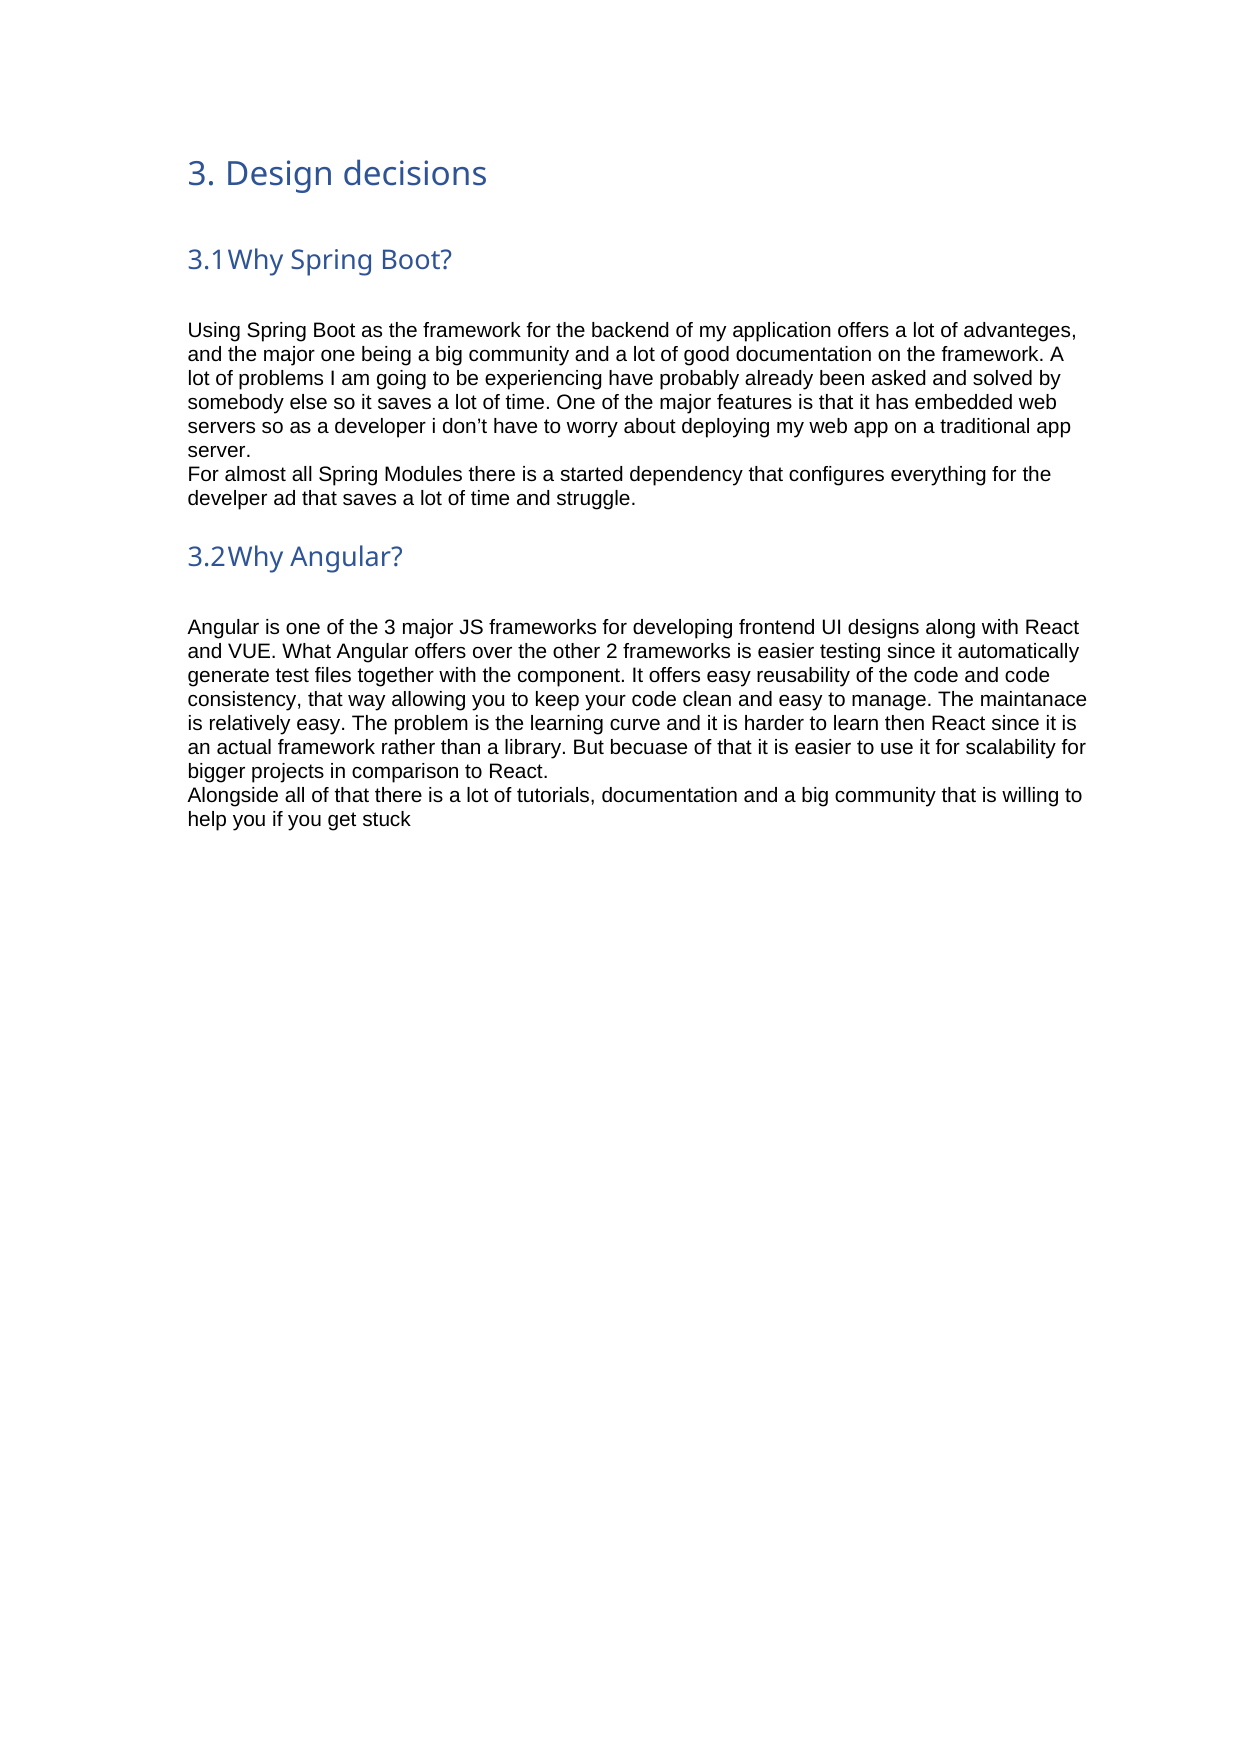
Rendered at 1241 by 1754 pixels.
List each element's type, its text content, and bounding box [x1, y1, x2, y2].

subtitle Design decisions [187, 150, 1090, 195]
text For almost all Spring Modules there is a started dependency that configures everything for the develper ad that saves a lot of time and struggle. [187, 461, 1090, 509]
subtitle Why Angular? [187, 537, 1090, 574]
text Using Spring Boot as the framework for the backend of my application offers a lot of advanteges, and the major one being a big community and a lot of good documentation on the framework. A lot of problems I am going to be experiencing have probably already been asked and solved by somebody else so it saves a lot of time. One of the major features is that it has embedded web servers so as a developer i don’t have to worry about deploying my web app on a traditional app server. [187, 318, 1090, 461]
text Angular is one of the 3 major JS frameworks for developing frontend UI designs along with React and VUE. What Angular offers over the other 2 frameworks is easier testing since it automatically generate test files together with the component. It offers easy reusability of the code and code consistency, that way allowing you to keep your code clean and easy to manage. The maintanace is relatively easy. The problem is the learning curve and it is harder to learn then React since it is an actual framework rather than a library. But becuase of that it is easier to use it for scalability for bigger projects in comparison to React. [187, 615, 1090, 783]
text Alongside all of that there is a lot of tutorials, documentation and a big community that is willing to help you if you get stuck [187, 783, 1090, 831]
subtitle Why Spring Boot? [187, 240, 1090, 277]
